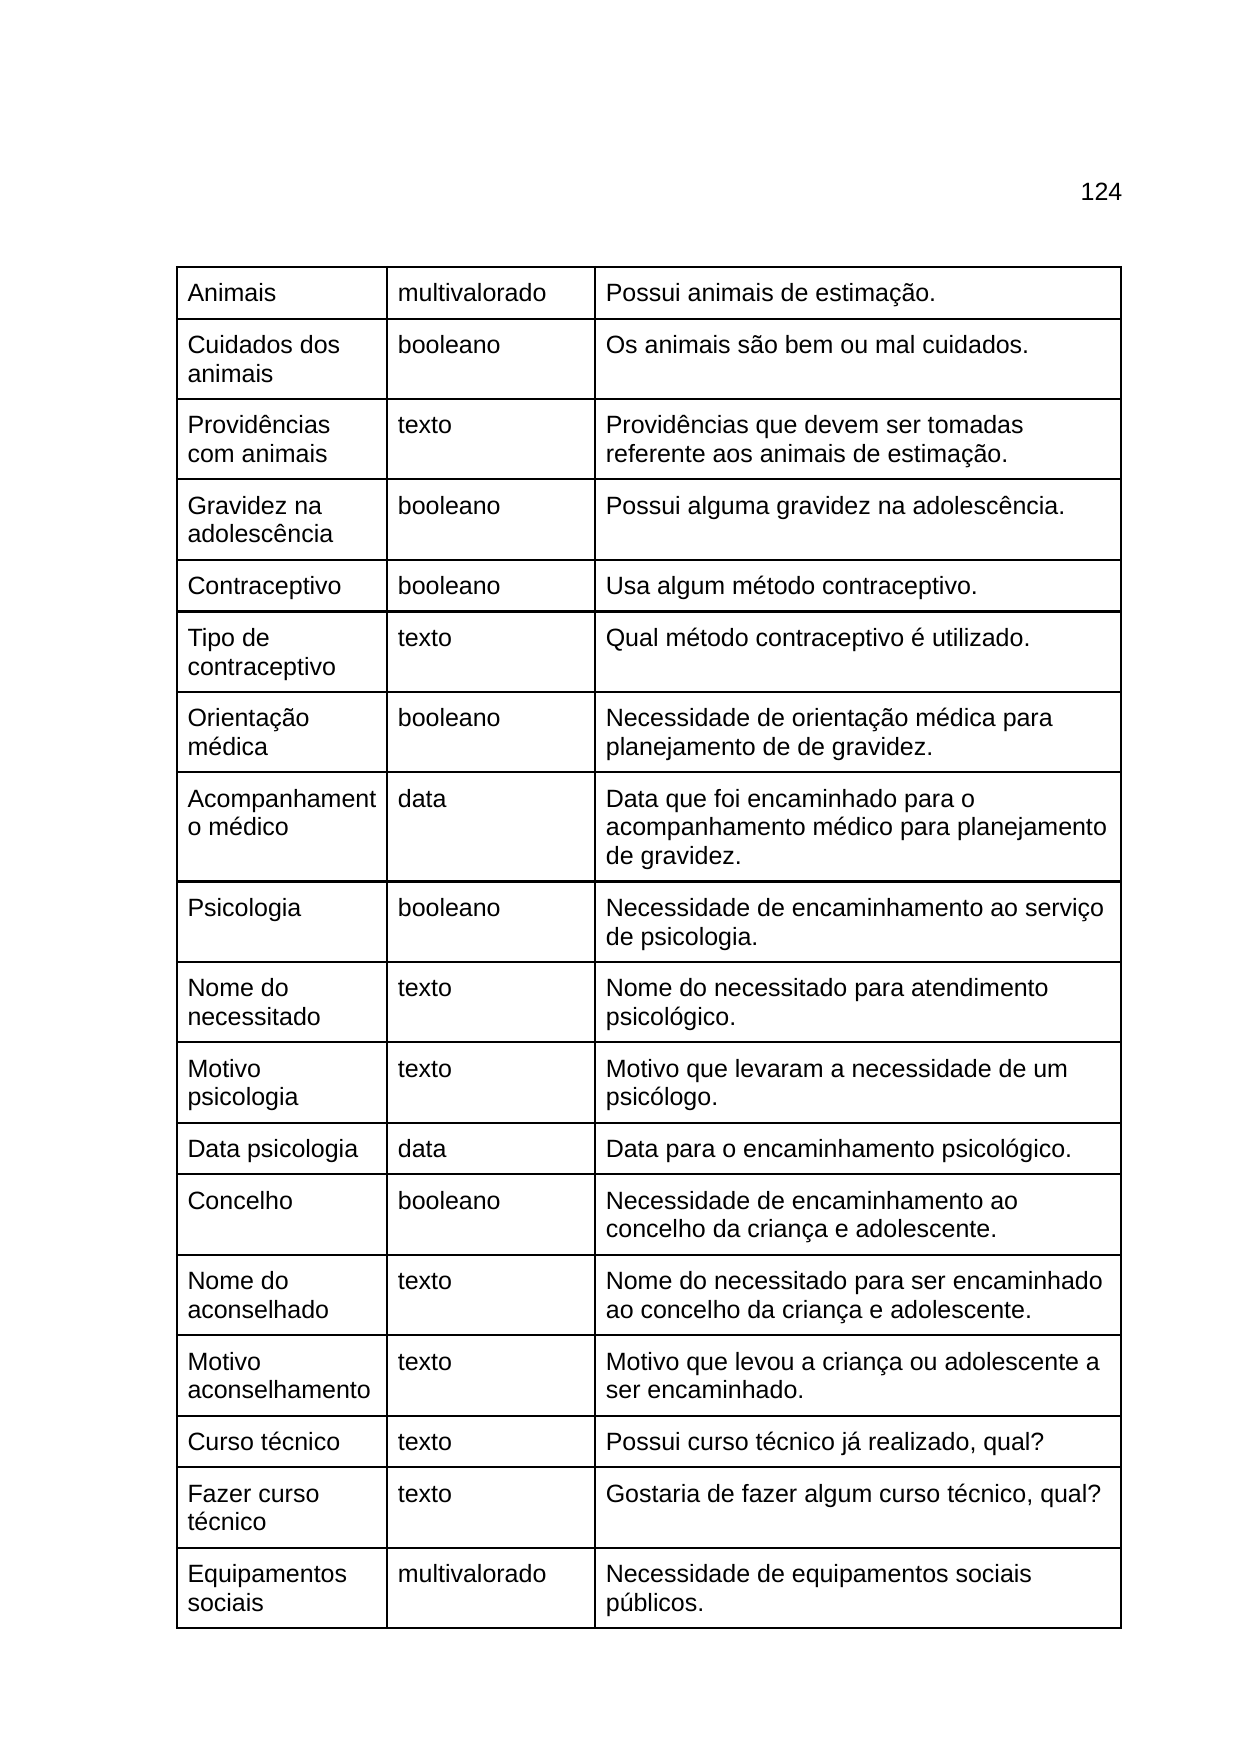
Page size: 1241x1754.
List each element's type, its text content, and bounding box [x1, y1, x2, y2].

table_cell Curso técnico [178, 1417, 386, 1466]
table_cell Motivo que levaram a necessidade de um psicólogo. [596, 1043, 1120, 1122]
table_cell Possui animais de estimação. [596, 268, 1120, 317]
table_cell Nome do necessitado [178, 963, 386, 1041]
table_cell Os animais são bem ou mal cuidados. [596, 320, 1120, 398]
table_cell Data para o encaminhamento psicológico. [596, 1124, 1120, 1173]
table_cell data [388, 773, 594, 880]
table_cell Gravidez na adolescência [178, 480, 386, 559]
table_cell Concelho [178, 1175, 386, 1254]
table_cell texto [388, 400, 594, 478]
table_cell Acompanhamento médico [178, 773, 386, 880]
table_cell Possui alguma gravidez na adolescência. [596, 480, 1120, 559]
table_cell Providências que devem ser tomadas referente aos animais de estimação. [596, 400, 1120, 478]
table_cell booleano [388, 320, 594, 398]
table_cell Motivo aconselhamento [178, 1336, 386, 1414]
table_cell Necessidade de equipamentos sociais públicos. [596, 1549, 1120, 1627]
table_cell Equipamentos sociais [178, 1549, 386, 1627]
table_cell Data que foi encaminhado para o acompanhamento médico para planejamento de gravidez. [596, 773, 1120, 880]
table_cell texto [388, 613, 594, 691]
table_cell Contraceptivo [178, 561, 386, 610]
table_cell booleano [388, 883, 594, 961]
table_cell Fazer curso técnico [178, 1468, 386, 1547]
table_cell Cuidados dos animais [178, 320, 386, 398]
table_cell multivalorado [388, 1549, 594, 1627]
table_cell Providências com animais [178, 400, 386, 478]
table_cell texto [388, 963, 594, 1041]
table_cell texto [388, 1336, 594, 1414]
table_cell Nome do aconselhado [178, 1256, 386, 1334]
table_cell Usa algum método contraceptivo. [596, 561, 1120, 610]
table_cell Nome do necessitado para ser encaminhado ao concelho da criança e adolescente. [596, 1256, 1120, 1334]
table_cell booleano [388, 480, 594, 559]
table_cell texto [388, 1468, 594, 1547]
table_cell booleano [388, 693, 594, 771]
table_cell Data psicologia [178, 1124, 386, 1173]
table_cell Nome do necessitado para atendimento psicológico. [596, 963, 1120, 1041]
table_cell Motivo que levou a criança ou adolescente a ser encaminhado. [596, 1336, 1120, 1414]
table_cell Gostaria de fazer algum curso técnico, qual? [596, 1468, 1120, 1547]
table_cell Necessidade de encaminhamento ao serviço de psicologia. [596, 883, 1120, 961]
table_cell texto [388, 1417, 594, 1466]
table_cell Animais [178, 268, 386, 317]
table_cell booleano [388, 1175, 594, 1254]
table_cell Qual método contraceptivo é utilizado. [596, 613, 1120, 691]
table_cell Orientação médica [178, 693, 386, 771]
table_cell Necessidade de encaminhamento ao concelho da criança e adolescente. [596, 1175, 1120, 1254]
table_cell data [388, 1124, 594, 1173]
table_cell Motivo psicologia [178, 1043, 386, 1122]
table_cell texto [388, 1043, 594, 1122]
table_cell texto [388, 1256, 594, 1334]
table_cell Psicologia [178, 883, 386, 961]
table_cell Possui curso técnico já realizado, qual? [596, 1417, 1120, 1466]
table_cell multivalorado [388, 268, 594, 317]
table_cell Tipo de contraceptivo [178, 613, 386, 691]
table_cell booleano [388, 561, 594, 610]
table_cell Necessidade de orientação médica para planejamento de de gravidez. [596, 693, 1120, 771]
